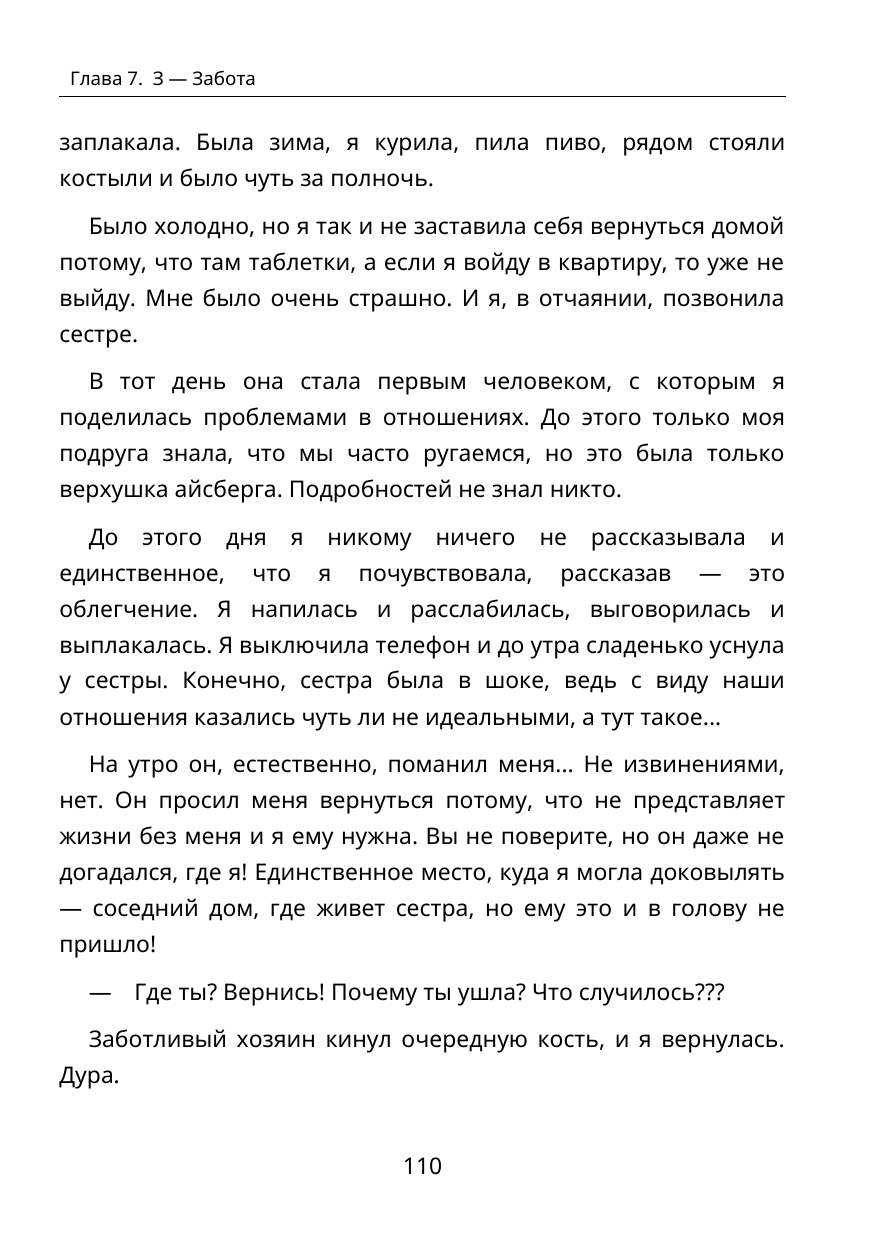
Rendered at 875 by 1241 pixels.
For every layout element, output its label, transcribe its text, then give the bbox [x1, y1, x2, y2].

text До этого дня я никому ничего не рассказывала и единственное, что я почувствовала, рассказав — это облегчение. Я напилась и расслабилась, выговорилась и выплакалась. Я выключила телефон и до утра сладенько уснула у сестры. Конечно, сестра была в шоке, ведь с виду наши отношения казались чуть ли не идеальными, а тут такое... [59, 521, 786, 732]
list Где ты? Вернись! Почему ты ушла? Что случилось??? [59, 976, 786, 1007]
text Заботливый хозяин кинул очередную кость, и я вернулась. Дура. [59, 1023, 786, 1090]
text Было холодно, но я так и не заставила себя вернуться домой потому, что там таблетки, а если я войду в квартиру, то уже не выйду. Мне было очень страшно. И я, в отчаянии, позвонила сестре. [59, 210, 786, 349]
text На утро он, естественно, поманил меня... Не извинениями, нет. Он просил меня вернуться потому, что не представляет жизни без меня и я ему нужна. Вы не поверите, но он даже не догадался, где я! Единственное место, куда я могла доковылять — соседний дом, где живет сестра, но ему это и в голову не пришло! [59, 748, 786, 959]
text В тот день она стала первым человеком, с которым я поделилась проблемами в отношениях. До этого только моя подруга знала, что мы часто ругаемся, но это была только верхушка айсберга. Подробностей не знал никто. [59, 365, 786, 504]
text заплакала. Была зима, я курила, пила пиво, рядом стояли костыли и было чуть за полночь. [59, 126, 786, 193]
